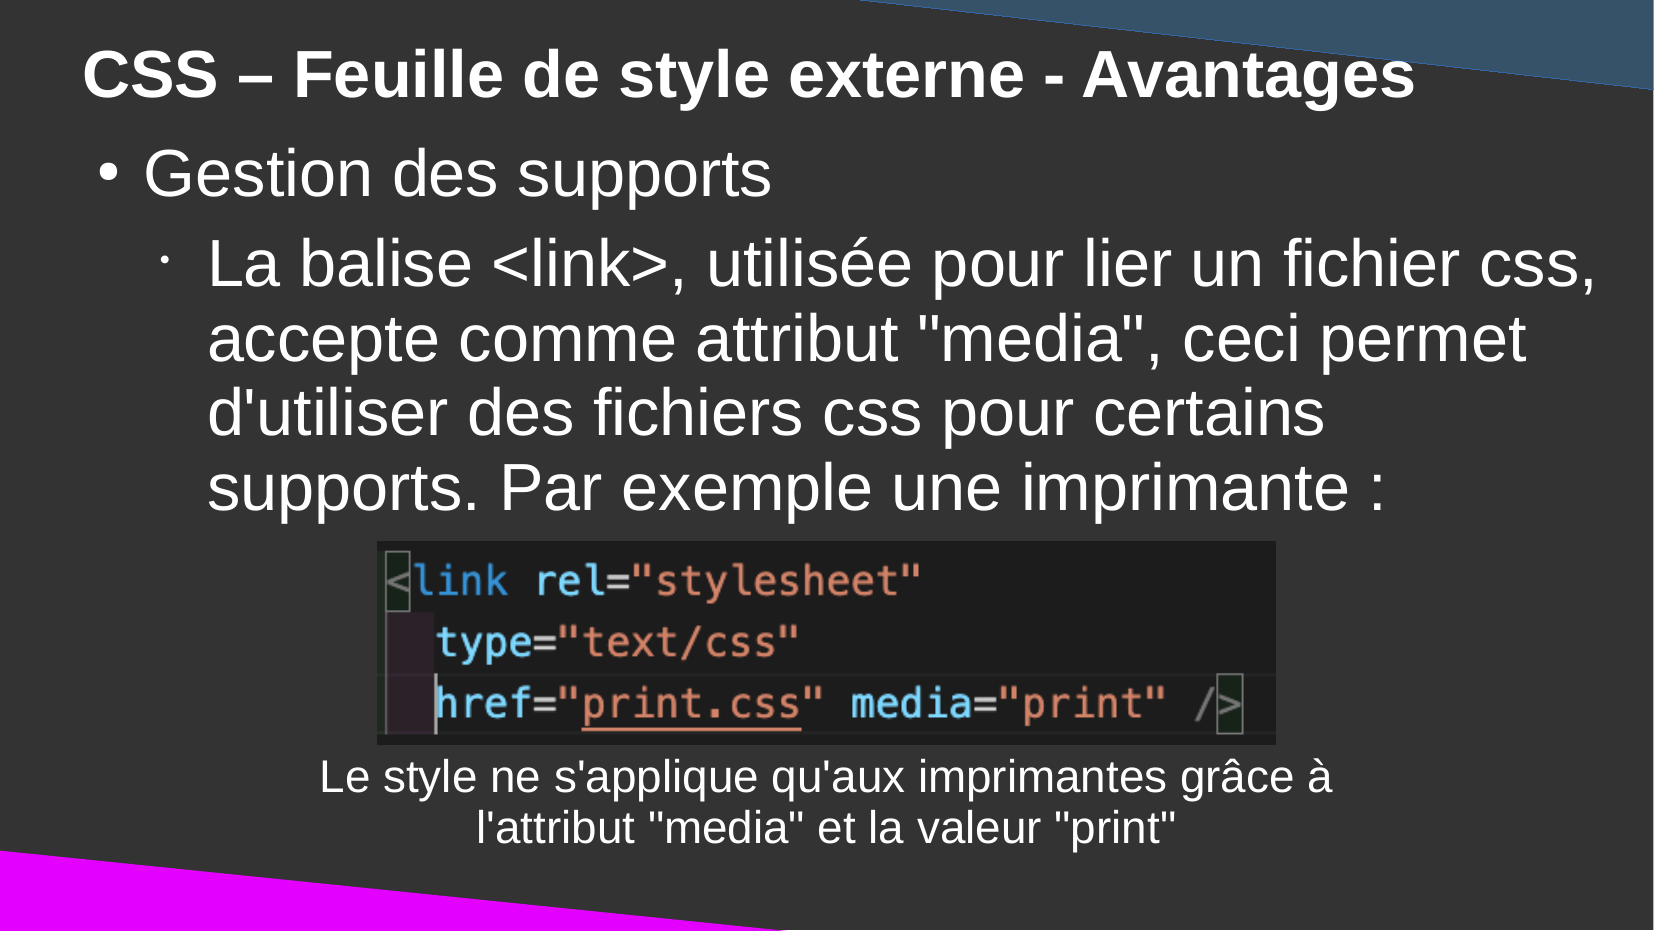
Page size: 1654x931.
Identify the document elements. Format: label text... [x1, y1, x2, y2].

text_box [0, 850, 788, 931]
title CSS – Feuille de style externe - Avantages [82, 37, 1571, 122]
text_box [860, 0, 1654, 90]
picture [377, 541, 1276, 745]
title Le style ne s'applique qu'aux imprimantes grâce à l'attribut "media" et la valeur "print" [301, 750, 1353, 854]
list Gestion des supports La balise <link>, utilisée pour lier un fichier css, accepte comme attribut "media", ceci permet d'utiliser des fichiers css pour certains supports. Par exemple une imprimante : [80, 135, 1605, 532]
